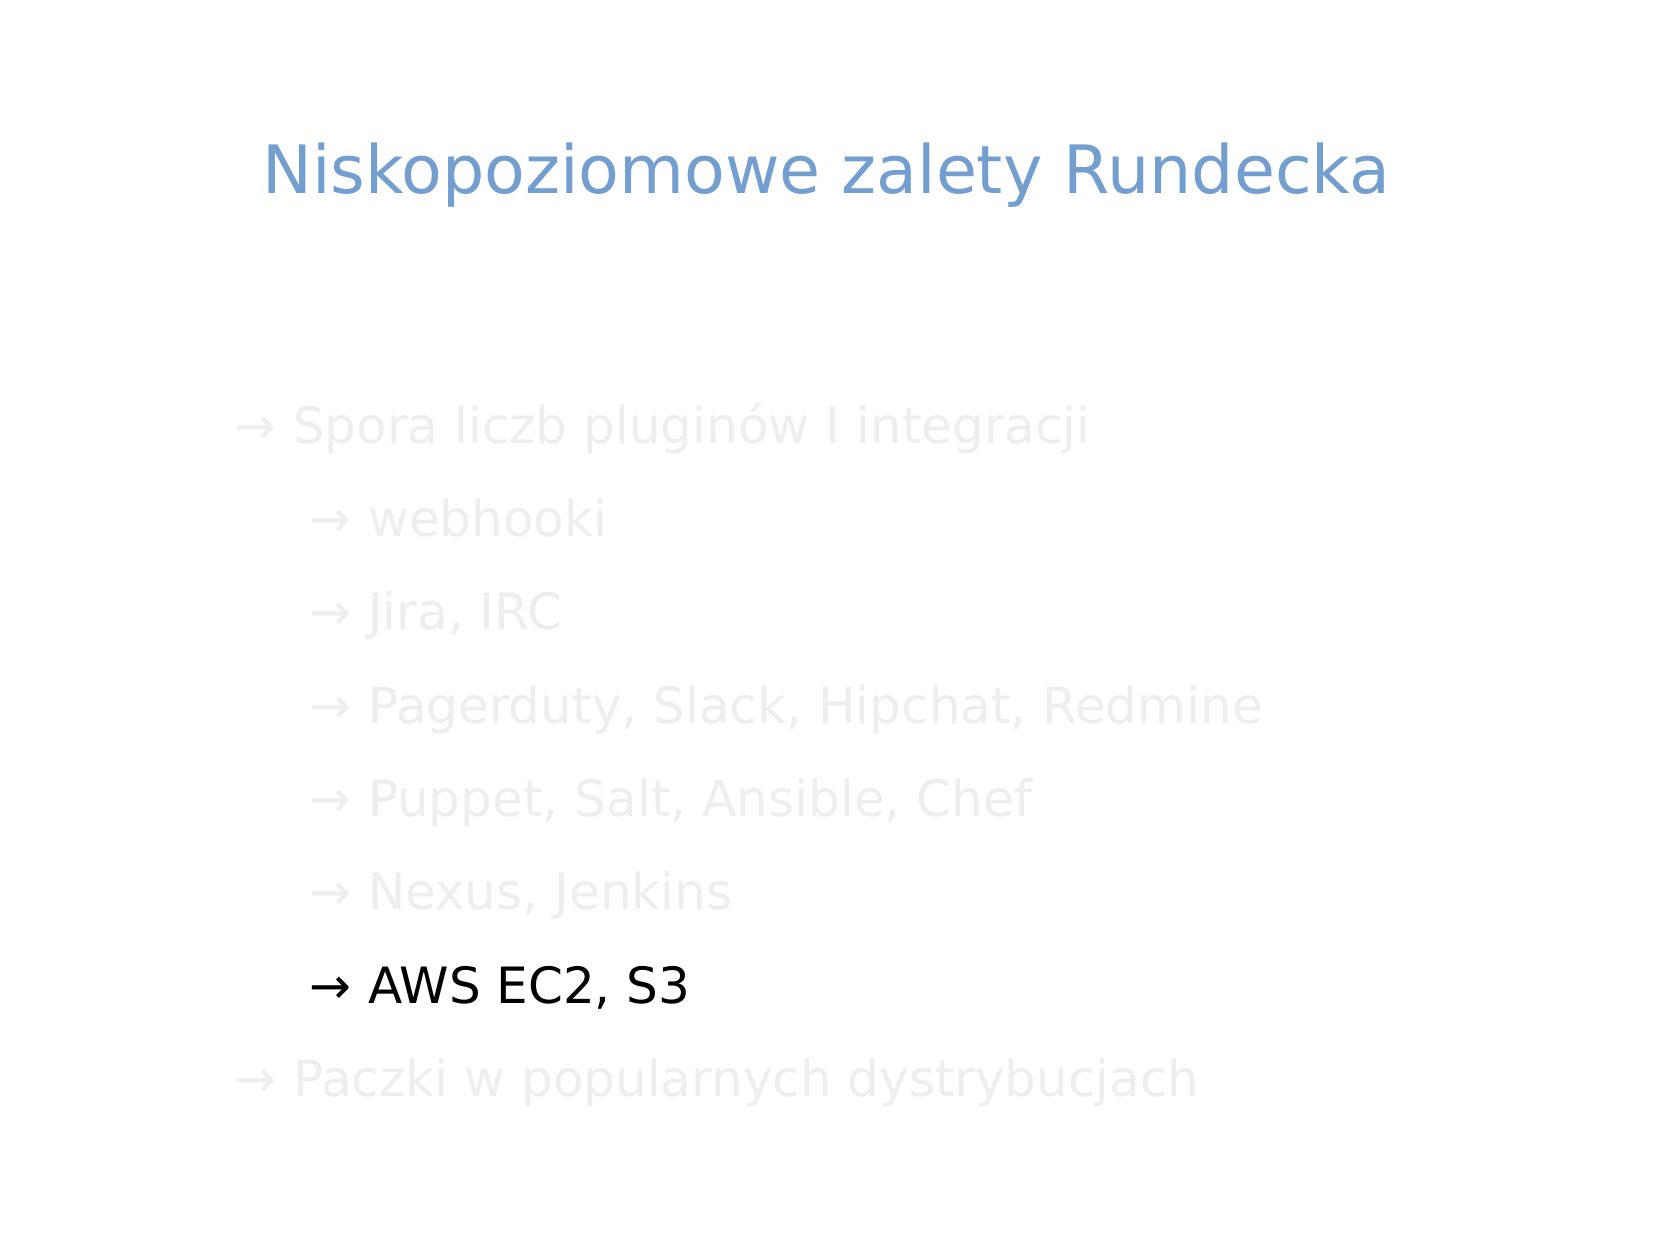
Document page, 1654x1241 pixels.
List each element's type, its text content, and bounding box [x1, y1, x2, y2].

text_box → Spora liczb pluginów I integracji → webhooki → Jira, IRC → Pagerduty, Slack, Hipchat, Redmine → Puppet, Salt, Ansible, Chef → Nexus, Jenkins → AWS EC2, S3 → Paczki w popularnych dystrybucjach [220, 360, 1279, 1087]
text_box Niskopoziomowe zalety Rundecka [247, 123, 1407, 217]
